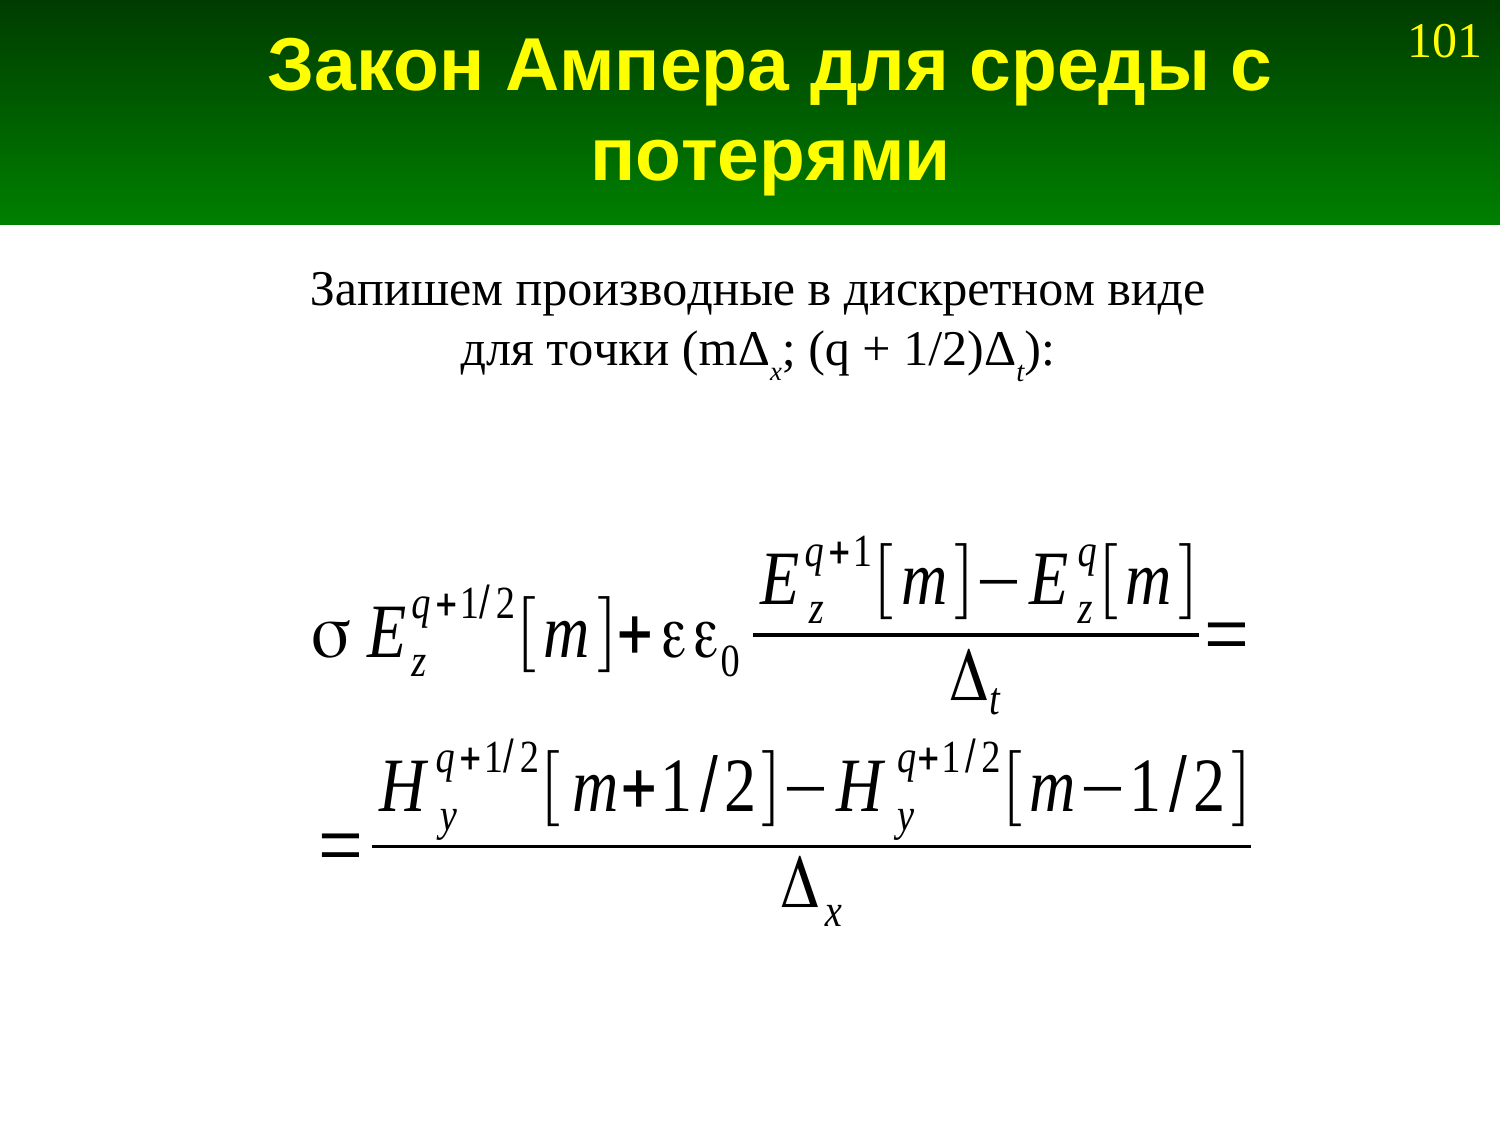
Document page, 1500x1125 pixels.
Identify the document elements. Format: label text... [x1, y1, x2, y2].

title Закон Ампера для среды с потерями [100, 7, 1441, 204]
text_box Запишем производные в дискретном виде для точки (mΔx; (q + 1/2)Δt): [295, 248, 1231, 396]
chart [295, 522, 1271, 935]
